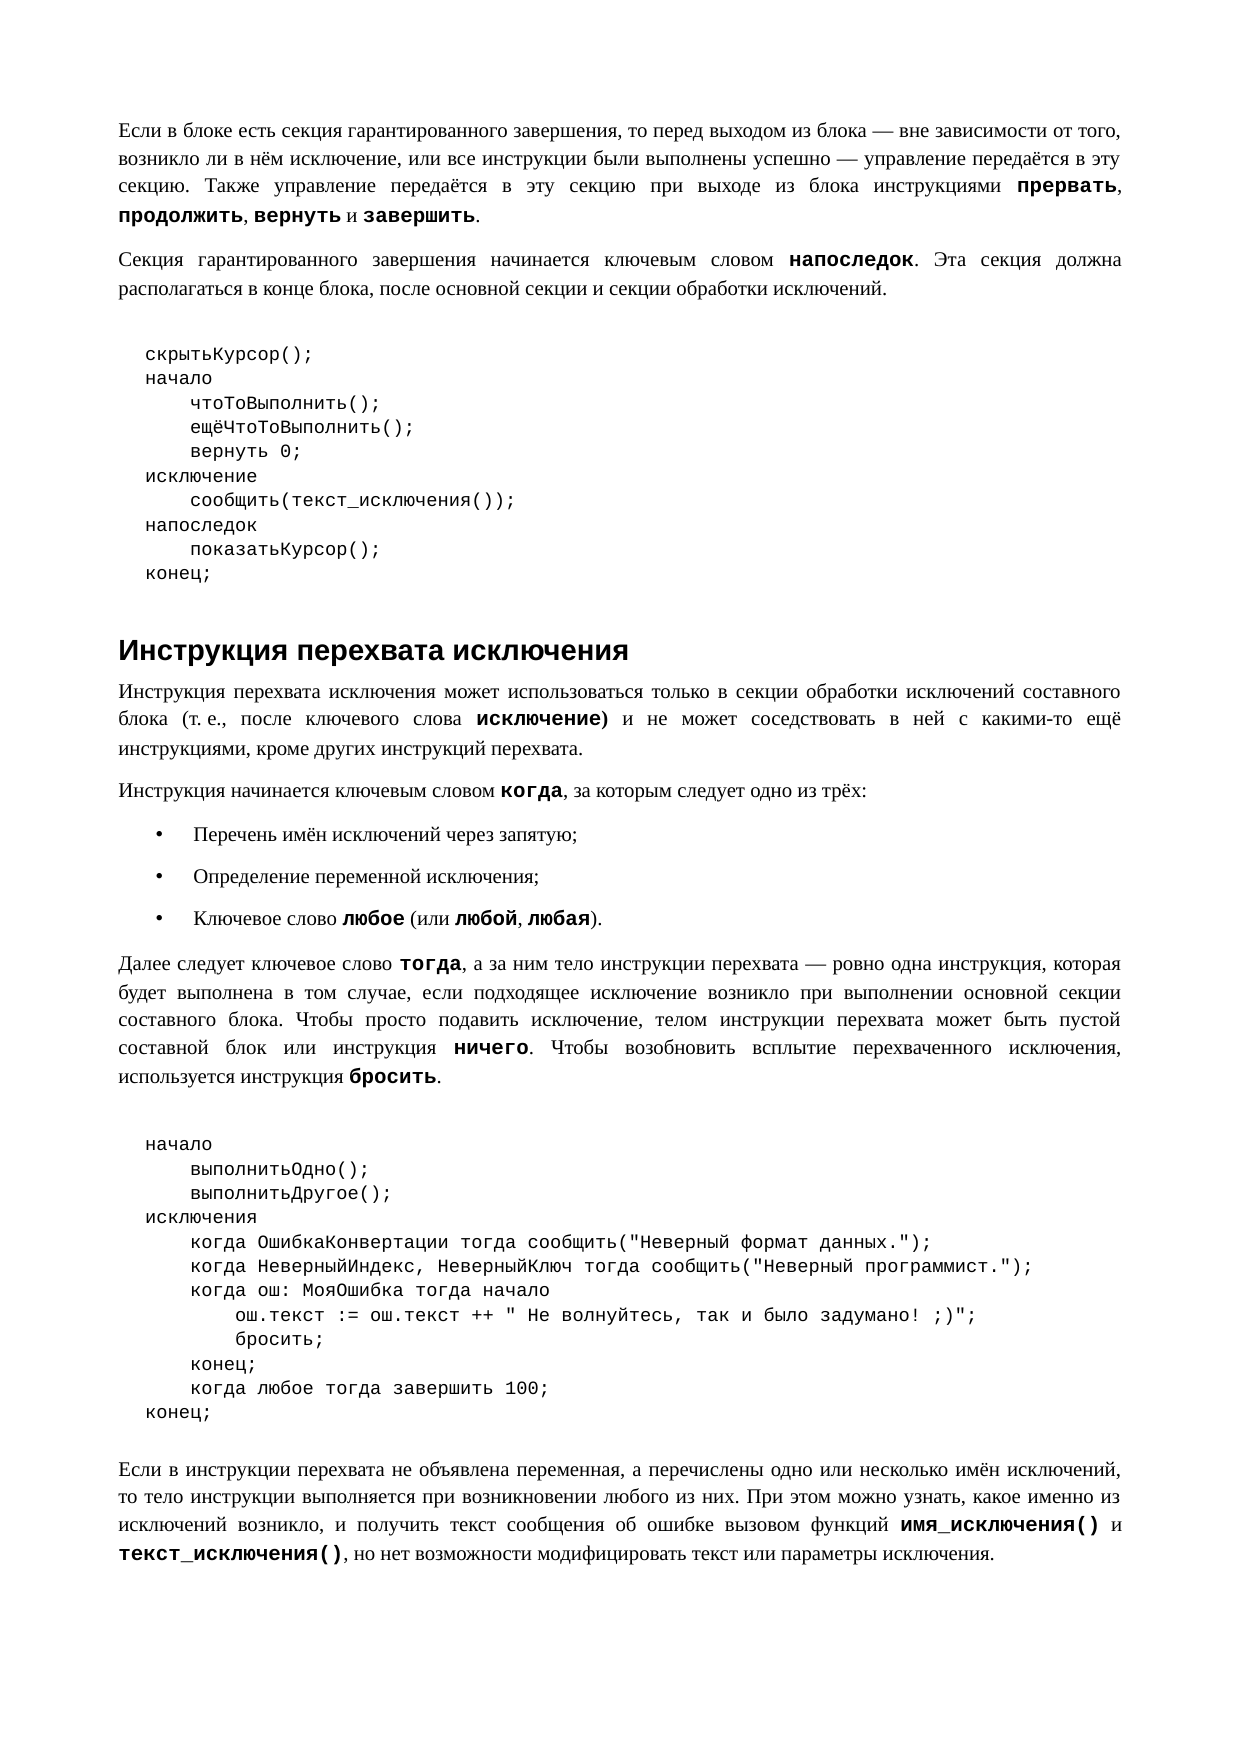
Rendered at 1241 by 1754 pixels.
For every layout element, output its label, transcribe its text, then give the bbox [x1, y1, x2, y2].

text ош.текст := ош.текст ++ " Не волнуйтесь, так и было задумано! ;)"; [136, 1297, 1104, 1321]
text вернуть 0; [136, 433, 1104, 458]
text Инструкция перехвата исключения может использоваться только в секции обработки исключений составного блока (т. е., после ключевого слова исключение) и не может соседствовать в ней с какими-то ещё инструкциями, кроме других инструкций перехвата. [118, 679, 1122, 759]
text начало выполнитьОдно(); выполнитьДругое(); исключения когда ОшибкаКонвертации тогда сообщить("Неверный формат данных."); когда НеверныйИндекс, НеверныйКлюч тогда сообщить("Неверный программист."); когда ош: МояОшибка тогда начало [136, 1126, 1104, 1297]
text скрытьКурсор(); начало чтоТоВыполнить(); ещёЧтоТоВыполнить(); [136, 336, 1104, 433]
text бросить; [136, 1321, 1104, 1345]
text сообщить(текст_исключения()); напоследок показатьКурсор(); конец; [136, 482, 1104, 594]
text Далее следует ключевое слово тогда, а за ним тело инструкции перехвата — ровно одна инструкция, которая будет выполнена в том случае, если подходящее исключение возникло при выполнении основной секции составного блока. Чтобы просто подавить исключение, телом инструкции перехвата может быть пустой составной блок или инструкция ничего. Чтобы возобновить всплытие перехваченного исключения, используется инструкция бросить. [118, 950, 1122, 1090]
list Перечень имён исключений через запятую; [156, 822, 1122, 846]
text Если в инструкции перехвата не объявлена переменная, а перечислены одно или несколько имён исключений, то тело инструкции выполняется при возникновении любого из них. При этом можно узнать, какое именно из исключений возникло, и получить текст сообщения об ошибке вызовом функций имя_исключения() и текст_исключения(), но нет возможности модифицировать текст или параметры исключения. [118, 1457, 1122, 1567]
text Если в блоке есть секция гарантированного завершения, то перед выходом из блока — вне зависимости от того, возникло ли в нём исключение, или все инструкции были выполнены успешно — управление передаётся в эту секцию. Также управление передаётся в эту секцию при выходе из блока инструкциями прервать, продолжить, вернуть и завершить. [118, 118, 1122, 228]
text Секция гарантированного завершения начинается ключевым словом напоследок. Эта секция должна располагаться в конце блока, после основной секции и секции обработки исключений. [118, 247, 1122, 300]
text Инструкция начинается ключевым словом когда, за которым следует одно из трёх: [118, 778, 1122, 803]
text конец; [136, 1345, 1104, 1370]
list Ключевое слово любое (или любой, любая). [156, 906, 1122, 932]
text исключение [136, 458, 1104, 482]
list Определение переменной исключения; [156, 864, 1122, 888]
subtitle Инструкция перехвата исключения [118, 633, 1122, 666]
text когда любое тогда завершить 100; конец; [136, 1370, 1104, 1433]
